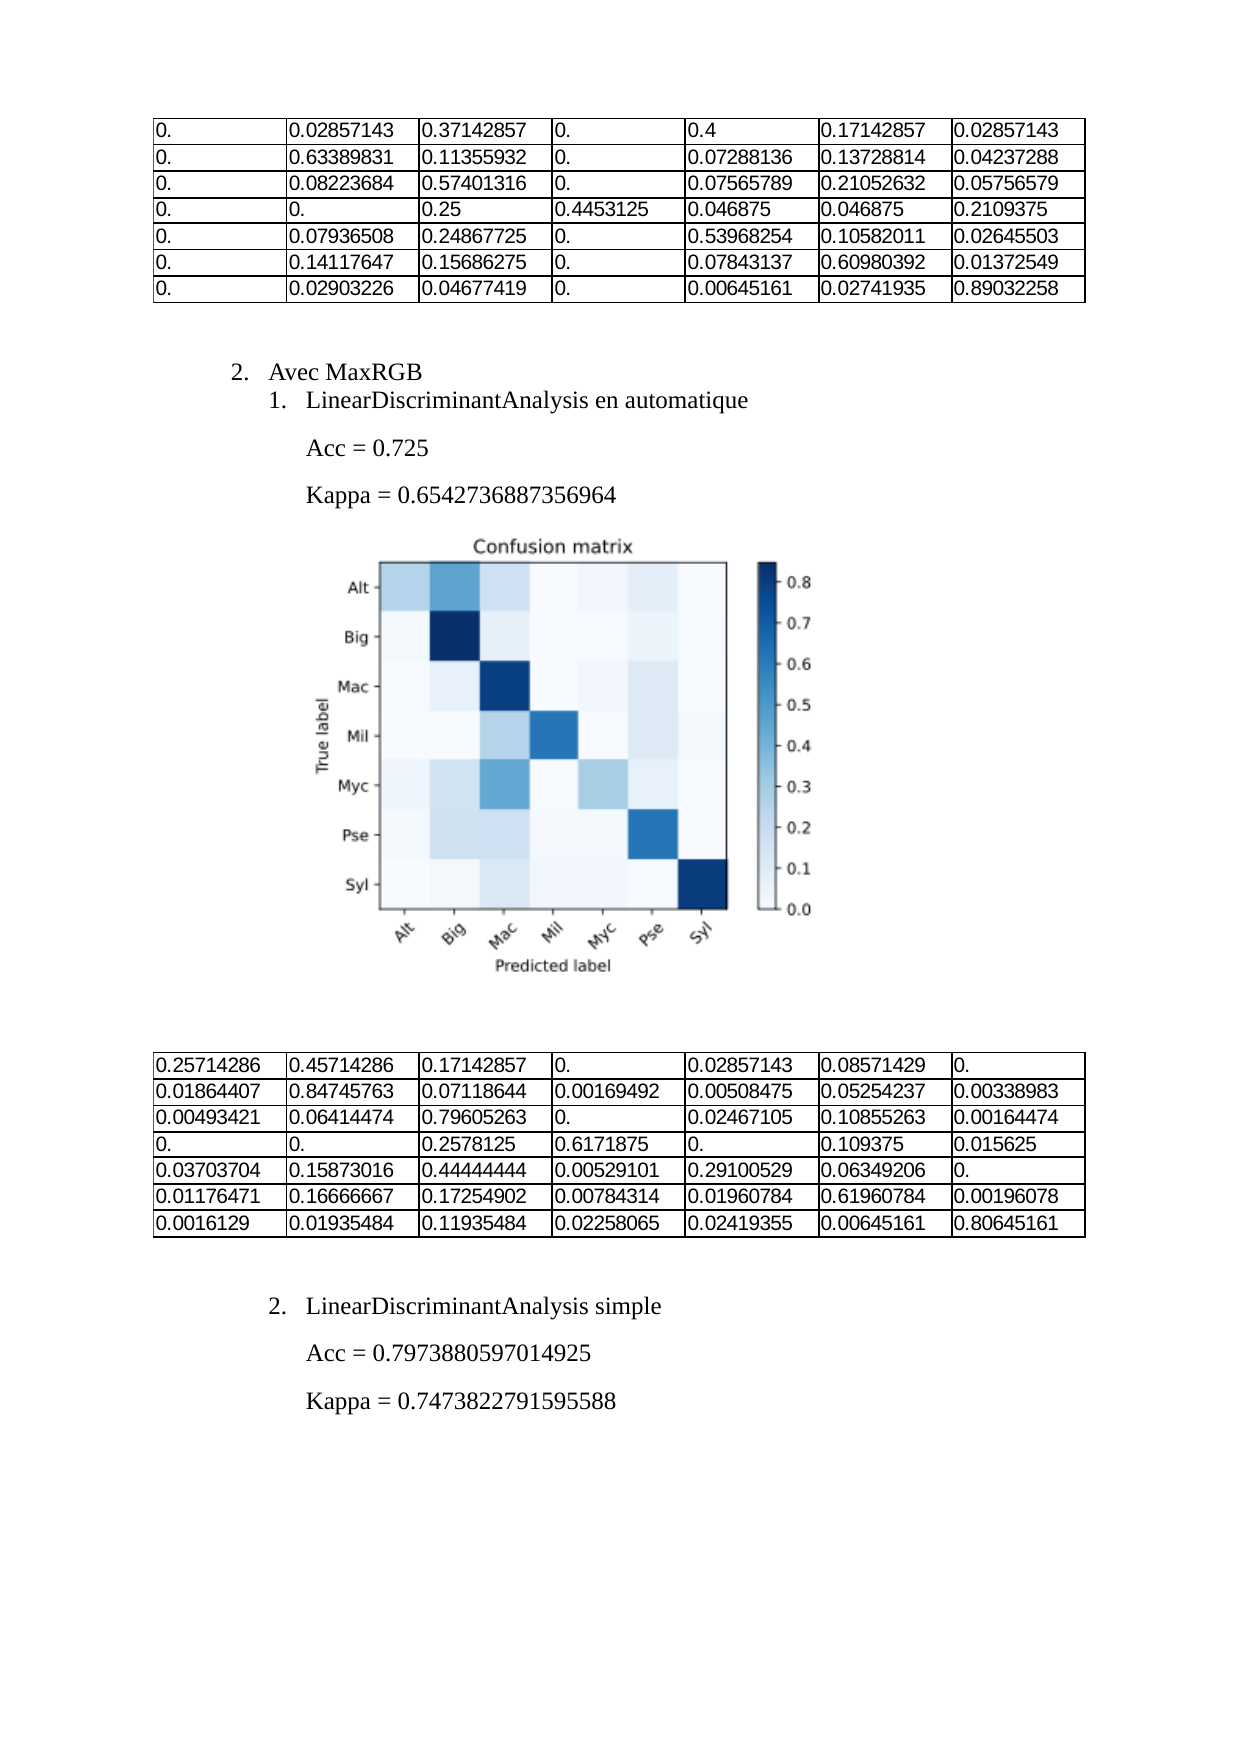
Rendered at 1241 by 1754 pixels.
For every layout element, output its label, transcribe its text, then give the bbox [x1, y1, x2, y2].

list Avec MaxRGB [231, 357, 1122, 385]
list Kappa = 0.7473822791595588 [268, 1386, 1122, 1415]
list Acc = 0.725 [268, 433, 1122, 462]
list LinearDiscriminantAnalysis simple [268, 1291, 1122, 1320]
picture [305, 528, 823, 986]
list Acc = 0.7973880597014925 [268, 1338, 1122, 1367]
list Kappa = 0.6542736887356964 [268, 481, 1122, 509]
list LinearDiscriminantAnalysis en automatique [268, 385, 1122, 414]
